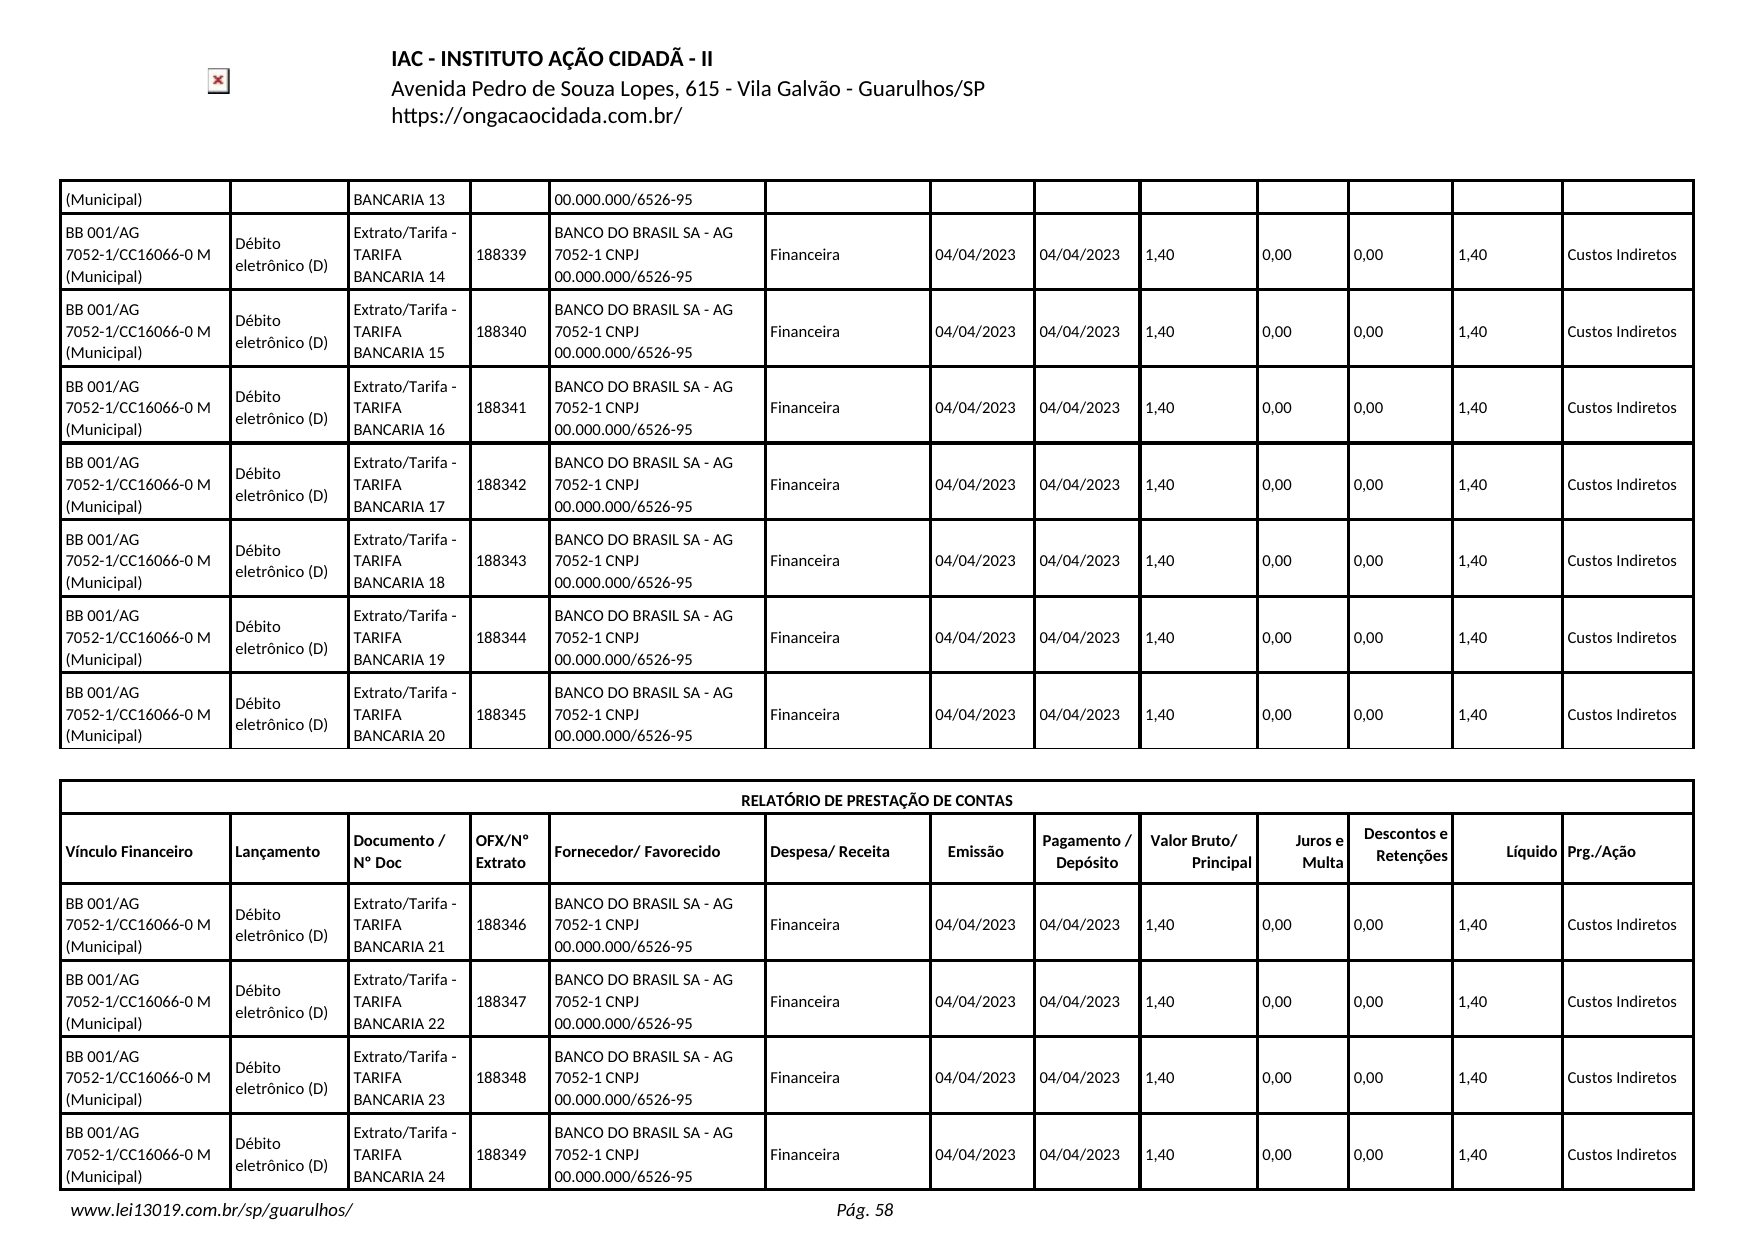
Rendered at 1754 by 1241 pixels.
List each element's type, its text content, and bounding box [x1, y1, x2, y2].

table_cell 0,00 [1259, 368, 1347, 441]
table_cell Débito eletrônico (D) [232, 1038, 347, 1112]
table_cell 1,40 [1454, 521, 1561, 594]
table_cell [1142, 182, 1256, 212]
table_cell BANCO DO BRASIL SA - AG 7052-1 CNPJ 00.000.000/6526-95 [551, 521, 764, 594]
table_cell 0,00 [1259, 1115, 1347, 1188]
table_cell OFX/Nº Extrato [472, 815, 548, 882]
table_cell Extrato/Tarifa - TARIFA BANCARIA 15 [350, 291, 469, 365]
table_cell 04/04/2023 [932, 962, 1033, 1035]
table_cell [232, 182, 347, 212]
table_cell Custos Indiretos [1564, 885, 1692, 958]
table_cell 0,00 [1350, 291, 1451, 365]
table_cell 1,40 [1454, 215, 1561, 288]
table_cell 04/04/2023 [932, 1038, 1033, 1112]
table_cell 04/04/2023 [932, 674, 1033, 748]
table_cell 188349 [472, 1115, 548, 1188]
table_cell 04/04/2023 [1036, 445, 1138, 518]
table_cell 188344 [472, 598, 548, 671]
table_cell BB 001/AG 7052-1/CC16066-0 M (Municipal) [62, 445, 229, 518]
table_cell 188347 [472, 962, 548, 1035]
table_cell Financeira [767, 368, 929, 441]
picture [207, 68, 230, 94]
table_cell 04/04/2023 [932, 521, 1033, 594]
table_cell 0,00 [1350, 445, 1451, 518]
table_cell 04/04/2023 [1036, 368, 1138, 441]
table_cell Financeira [767, 674, 929, 748]
table_cell 188342 [472, 445, 548, 518]
table_cell Extrato/Tarifa - TARIFA BANCARIA 19 [350, 598, 469, 671]
table_cell 1,40 [1142, 962, 1256, 1035]
table_cell Descontos e Retenções [1350, 815, 1451, 882]
table_cell Juros e Multa [1259, 815, 1347, 882]
table_cell 04/04/2023 [1036, 1038, 1138, 1112]
table_cell 04/04/2023 [932, 885, 1033, 958]
table_cell BANCO DO BRASIL SA - AG 7052-1 CNPJ 00.000.000/6526-95 [551, 1038, 764, 1112]
table_cell BANCO DO BRASIL SA - AG 7052-1 CNPJ 00.000.000/6526-95 [551, 674, 764, 748]
table_cell 188348 [472, 1038, 548, 1112]
table_cell 04/04/2023 [1036, 598, 1138, 671]
table_cell BANCO DO BRASIL SA - AG 7052-1 CNPJ 00.000.000/6526-95 [551, 885, 764, 958]
table_cell Fornecedor/ Favorecido [551, 815, 764, 882]
table_cell 0,00 [1350, 962, 1451, 1035]
table_cell 188346 [472, 885, 548, 958]
table_cell [1350, 182, 1451, 212]
table_cell BB 001/AG 7052-1/CC16066-0 M (Municipal) [62, 291, 229, 365]
table_cell BB 001/AG 7052-1/CC16066-0 M (Municipal) [62, 598, 229, 671]
table_cell 1,40 [1454, 674, 1561, 748]
table_cell 188341 [472, 368, 548, 441]
table_cell BB 001/AG 7052-1/CC16066-0 M (Municipal) [62, 368, 229, 441]
table_cell 04/04/2023 [932, 368, 1033, 441]
table_cell Débito eletrônico (D) [232, 521, 347, 594]
table_cell 1,40 [1142, 215, 1256, 288]
table_cell 00.000.000/6526-95 [551, 182, 764, 212]
table_cell 0,00 [1259, 1038, 1347, 1112]
table_cell BB 001/AG 7052-1/CC16066-0 M (Municipal) [62, 1115, 229, 1188]
table_cell Custos Indiretos [1564, 368, 1692, 441]
table_cell 1,40 [1454, 1115, 1561, 1188]
table_cell 1,40 [1142, 368, 1256, 441]
table_cell 1,40 [1454, 368, 1561, 441]
table_cell Custos Indiretos [1564, 962, 1692, 1035]
table_cell 1,40 [1142, 291, 1256, 365]
table_cell 0,00 [1259, 598, 1347, 671]
table_cell BANCO DO BRASIL SA - AG 7052-1 CNPJ 00.000.000/6526-95 [551, 368, 764, 441]
table_cell Documento / Nº Doc [350, 815, 469, 882]
table_cell (Municipal) [62, 182, 229, 212]
table_cell 0,00 [1350, 598, 1451, 671]
table_cell 1,40 [1142, 521, 1256, 594]
table_cell [1454, 182, 1561, 212]
table_cell Extrato/Tarifa - TARIFA BANCARIA 24 [350, 1115, 469, 1188]
table_cell 04/04/2023 [932, 598, 1033, 671]
table_cell Vínculo Financeiro [62, 815, 229, 882]
table_cell 0,00 [1259, 674, 1347, 748]
table_cell 0,00 [1259, 885, 1347, 958]
table_cell Extrato/Tarifa - TARIFA BANCARIA 20 [350, 674, 469, 748]
table_cell [1564, 182, 1692, 212]
table_cell Extrato/Tarifa - TARIFA BANCARIA 23 [350, 1038, 469, 1112]
table_cell 1,40 [1142, 674, 1256, 748]
table_cell Extrato/Tarifa - TARIFA BANCARIA 16 [350, 368, 469, 441]
table_cell 0,00 [1350, 368, 1451, 441]
table_cell 1,40 [1142, 885, 1256, 958]
table_cell 188340 [472, 291, 548, 365]
table_cell 04/04/2023 [1036, 215, 1138, 288]
table_cell 04/04/2023 [932, 215, 1033, 288]
table_cell 0,00 [1350, 215, 1451, 288]
table_cell 04/04/2023 [1036, 521, 1138, 594]
table_cell Custos Indiretos [1564, 291, 1692, 365]
table_cell Despesa/ Receita [767, 815, 929, 882]
table_cell 1,40 [1454, 291, 1561, 365]
table_cell 0,00 [1350, 521, 1451, 594]
table_cell 0,00 [1259, 962, 1347, 1035]
table_cell Custos Indiretos [1564, 598, 1692, 671]
table_cell 0,00 [1259, 445, 1347, 518]
table_cell [1036, 182, 1138, 212]
table_cell BANCO DO BRASIL SA - AG 7052-1 CNPJ 00.000.000/6526-95 [551, 291, 764, 365]
table_cell 1,40 [1142, 598, 1256, 671]
table_cell Débito eletrônico (D) [232, 962, 347, 1035]
table_cell Lançamento [232, 815, 347, 882]
table_cell 188339 [472, 215, 548, 288]
table_cell Débito eletrônico (D) [232, 598, 347, 671]
table_cell Financeira [767, 521, 929, 594]
table_cell 0,00 [1350, 1115, 1451, 1188]
table_cell Extrato/Tarifa - TARIFA BANCARIA 14 [350, 215, 469, 288]
table_cell Extrato/Tarifa - TARIFA BANCARIA 22 [350, 962, 469, 1035]
table_cell BANCO DO BRASIL SA - AG 7052-1 CNPJ 00.000.000/6526-95 [551, 215, 764, 288]
table_cell Débito eletrônico (D) [232, 885, 347, 958]
table_cell 1,40 [1454, 885, 1561, 958]
table_cell 04/04/2023 [932, 1115, 1033, 1188]
table_cell Financeira [767, 291, 929, 365]
table_cell BANCO DO BRASIL SA - AG 7052-1 CNPJ 00.000.000/6526-95 [551, 962, 764, 1035]
table_cell 1,40 [1454, 1038, 1561, 1112]
table_cell 1,40 [1454, 962, 1561, 1035]
table_cell 0,00 [1350, 674, 1451, 748]
table_cell 188345 [472, 674, 548, 748]
table_cell Débito eletrônico (D) [232, 1115, 347, 1188]
table_cell Financeira [767, 445, 929, 518]
table_cell 0,00 [1350, 1038, 1451, 1112]
table_cell 04/04/2023 [932, 291, 1033, 365]
table_cell Débito eletrônico (D) [232, 445, 347, 518]
table_cell 04/04/2023 [1036, 674, 1138, 748]
table_cell Débito eletrônico (D) [232, 291, 347, 365]
table_cell [472, 182, 548, 212]
table_cell Custos Indiretos [1564, 1038, 1692, 1112]
table_cell [767, 182, 929, 212]
table_cell Financeira [767, 962, 929, 1035]
table_cell [932, 182, 1033, 212]
table_cell BB 001/AG 7052-1/CC16066-0 M (Municipal) [62, 885, 229, 958]
table_header RELATÓRIO DE PRESTAÇÃO DE CONTAS [62, 782, 1692, 812]
table_cell 04/04/2023 [1036, 291, 1138, 365]
table_cell Líquido [1454, 815, 1561, 882]
table_cell 04/04/2023 [1036, 1115, 1138, 1188]
table_cell Débito eletrônico (D) [232, 215, 347, 288]
table_cell BB 001/AG 7052-1/CC16066-0 M (Municipal) [62, 521, 229, 594]
table_cell BB 001/AG 7052-1/CC16066-0 M (Municipal) [62, 215, 229, 288]
table_cell BANCO DO BRASIL SA - AG 7052-1 CNPJ 00.000.000/6526-95 [551, 1115, 764, 1188]
table_cell BB 001/AG 7052-1/CC16066-0 M (Municipal) [62, 1038, 229, 1112]
table_cell Financeira [767, 885, 929, 958]
table_cell Emissão [932, 815, 1033, 882]
table_cell BANCO DO BRASIL SA - AG 7052-1 CNPJ 00.000.000/6526-95 [551, 445, 764, 518]
table_cell Extrato/Tarifa - TARIFA BANCARIA 21 [350, 885, 469, 958]
table_cell 0,00 [1259, 521, 1347, 594]
table_cell Custos Indiretos [1564, 521, 1692, 594]
table_cell Custos Indiretos [1564, 1115, 1692, 1188]
table_cell Custos Indiretos [1564, 215, 1692, 288]
table_cell Financeira [767, 598, 929, 671]
table_cell BANCO DO BRASIL SA - AG 7052-1 CNPJ 00.000.000/6526-95 [551, 598, 764, 671]
table_cell 188343 [472, 521, 548, 594]
table_cell 1,40 [1454, 598, 1561, 671]
table_cell Extrato/Tarifa - TARIFA BANCARIA 17 [350, 445, 469, 518]
table_cell Débito eletrônico (D) [232, 674, 347, 748]
table_cell 04/04/2023 [932, 445, 1033, 518]
table_cell Financeira [767, 1038, 929, 1112]
table_cell Valor Bruto/ Principal [1142, 815, 1256, 882]
table_cell Extrato/Tarifa - TARIFA BANCARIA 18 [350, 521, 469, 594]
table_cell Custos Indiretos [1564, 445, 1692, 518]
table_cell BB 001/AG 7052-1/CC16066-0 M (Municipal) [62, 674, 229, 748]
table_cell 1,40 [1142, 1038, 1256, 1112]
table_cell 04/04/2023 [1036, 885, 1138, 958]
table_cell 0,00 [1259, 291, 1347, 365]
table_cell 1,40 [1142, 445, 1256, 518]
table_cell 1,40 [1142, 1115, 1256, 1188]
table_cell 0,00 [1350, 885, 1451, 958]
table_cell Custos Indiretos [1564, 674, 1692, 748]
table_cell 1,40 [1454, 445, 1561, 518]
table_cell Financeira [767, 215, 929, 288]
table_cell 04/04/2023 [1036, 962, 1138, 1035]
table_cell Prg./Ação [1564, 815, 1692, 882]
table_cell BANCARIA 13 [350, 182, 469, 212]
table_cell 0,00 [1259, 215, 1347, 288]
table_cell BB 001/AG 7052-1/CC16066-0 M (Municipal) [62, 962, 229, 1035]
table_cell Financeira [767, 1115, 929, 1188]
table_cell Pagamento / Depósito [1036, 815, 1138, 882]
table_cell Débito eletrônico (D) [232, 368, 347, 441]
table_cell [1259, 182, 1347, 212]
